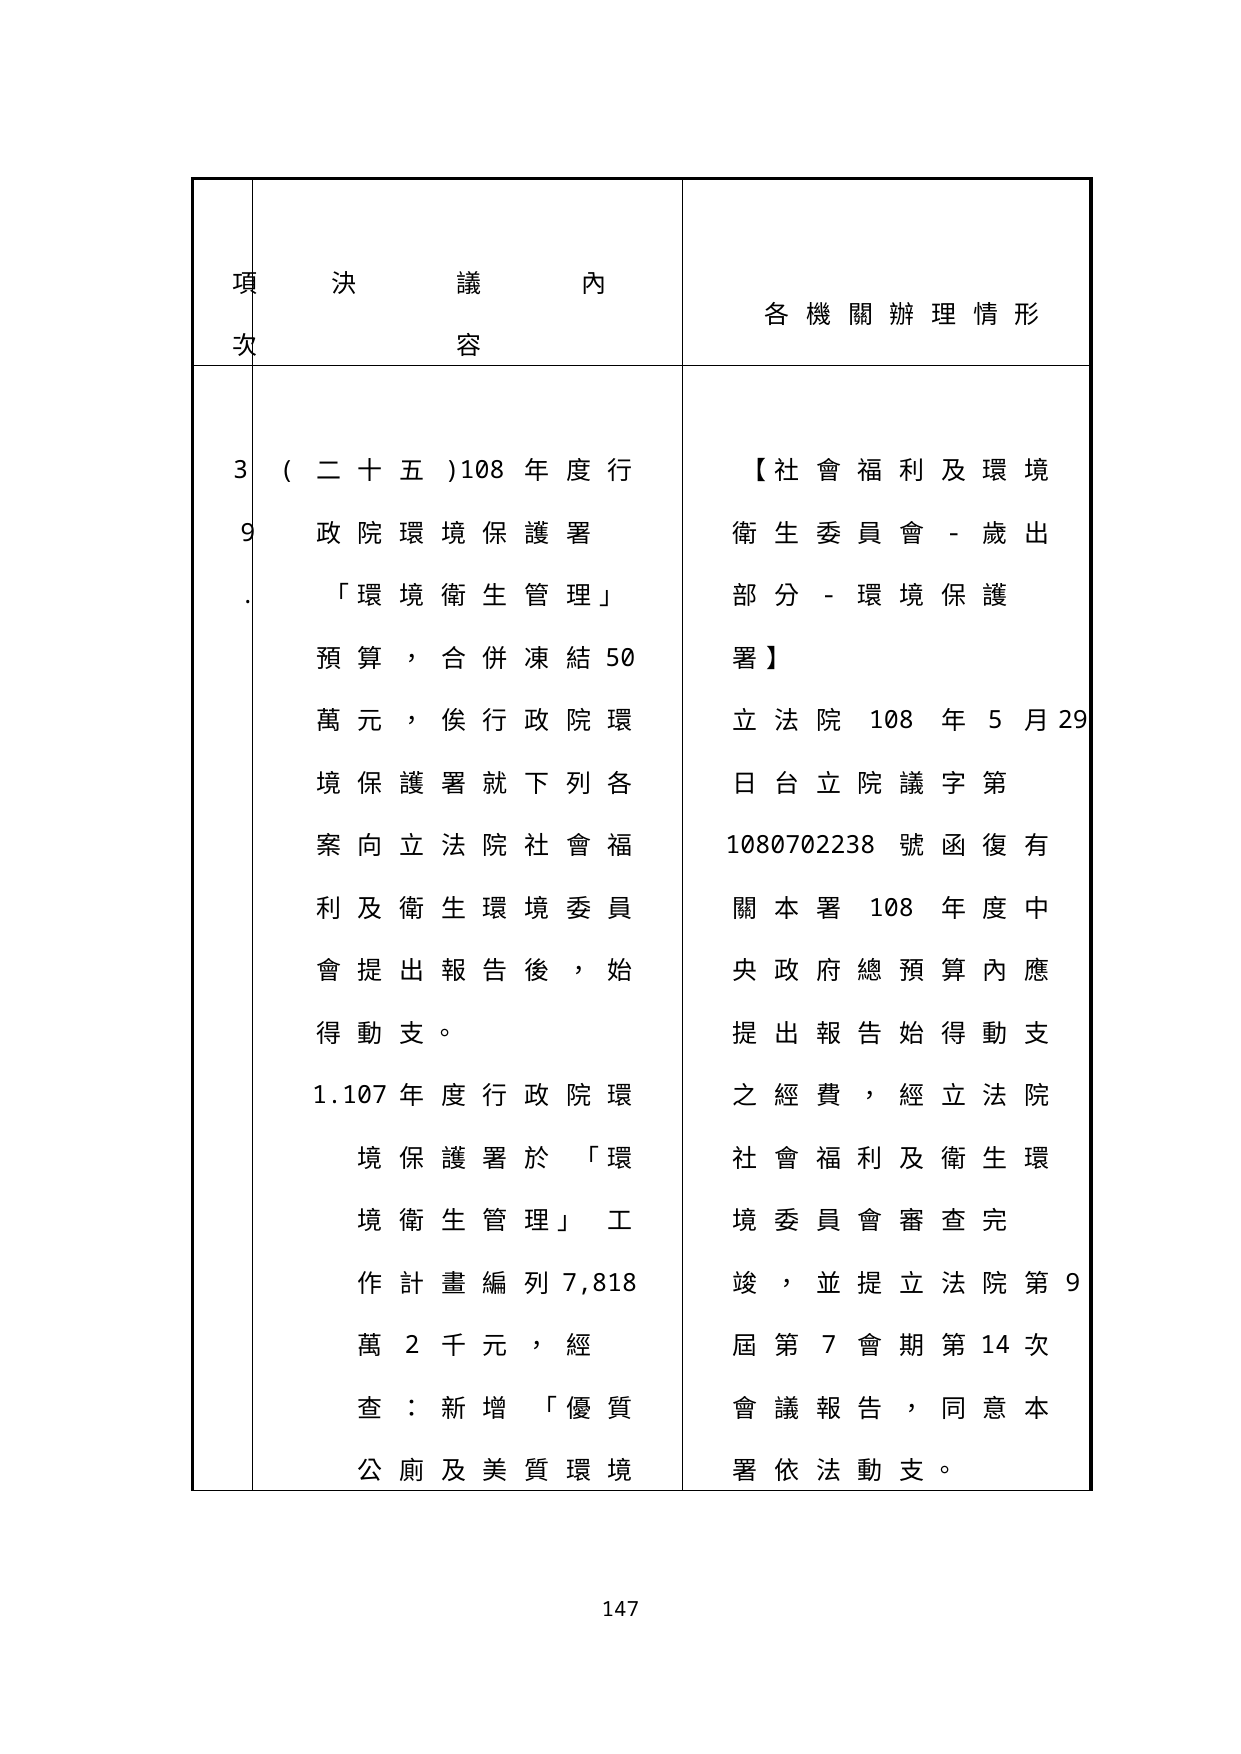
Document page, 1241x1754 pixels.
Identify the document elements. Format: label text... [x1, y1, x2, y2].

table_cell 39. [194, 366, 252, 1490]
table_header 各機關辦理情形 [683, 180, 1089, 365]
table_cell 【社會福利及環境衛生委員會-歲出部分-環境保護署】 立法院108年5月29日台立院議字第1080702238 號函復有關本署108年度中央政府總預算內應提出報告始得動支之經費，經立法院社會福利及衛生環境委員會審查完竣，並提立法院第9屆第7會期第14次會議報告，同意本署依法動支。 [683, 366, 1089, 1490]
table_cell (二十五)108年度行政院環境保護署「環境衛生管理」預算，合併凍結50萬元，俟行政院環境保護署就下列各案向立法院社會福利及衛生環境委員會提出報告後，始得動支。 1.107年度行政院環境保護署於「環境衛生管理」工作計畫編列7,818萬2千元，經查：新增「優質公廁及美質環境 [253, 366, 682, 1490]
table_header 決 議 內 容 [253, 180, 682, 365]
table_header 項次 [194, 180, 252, 365]
